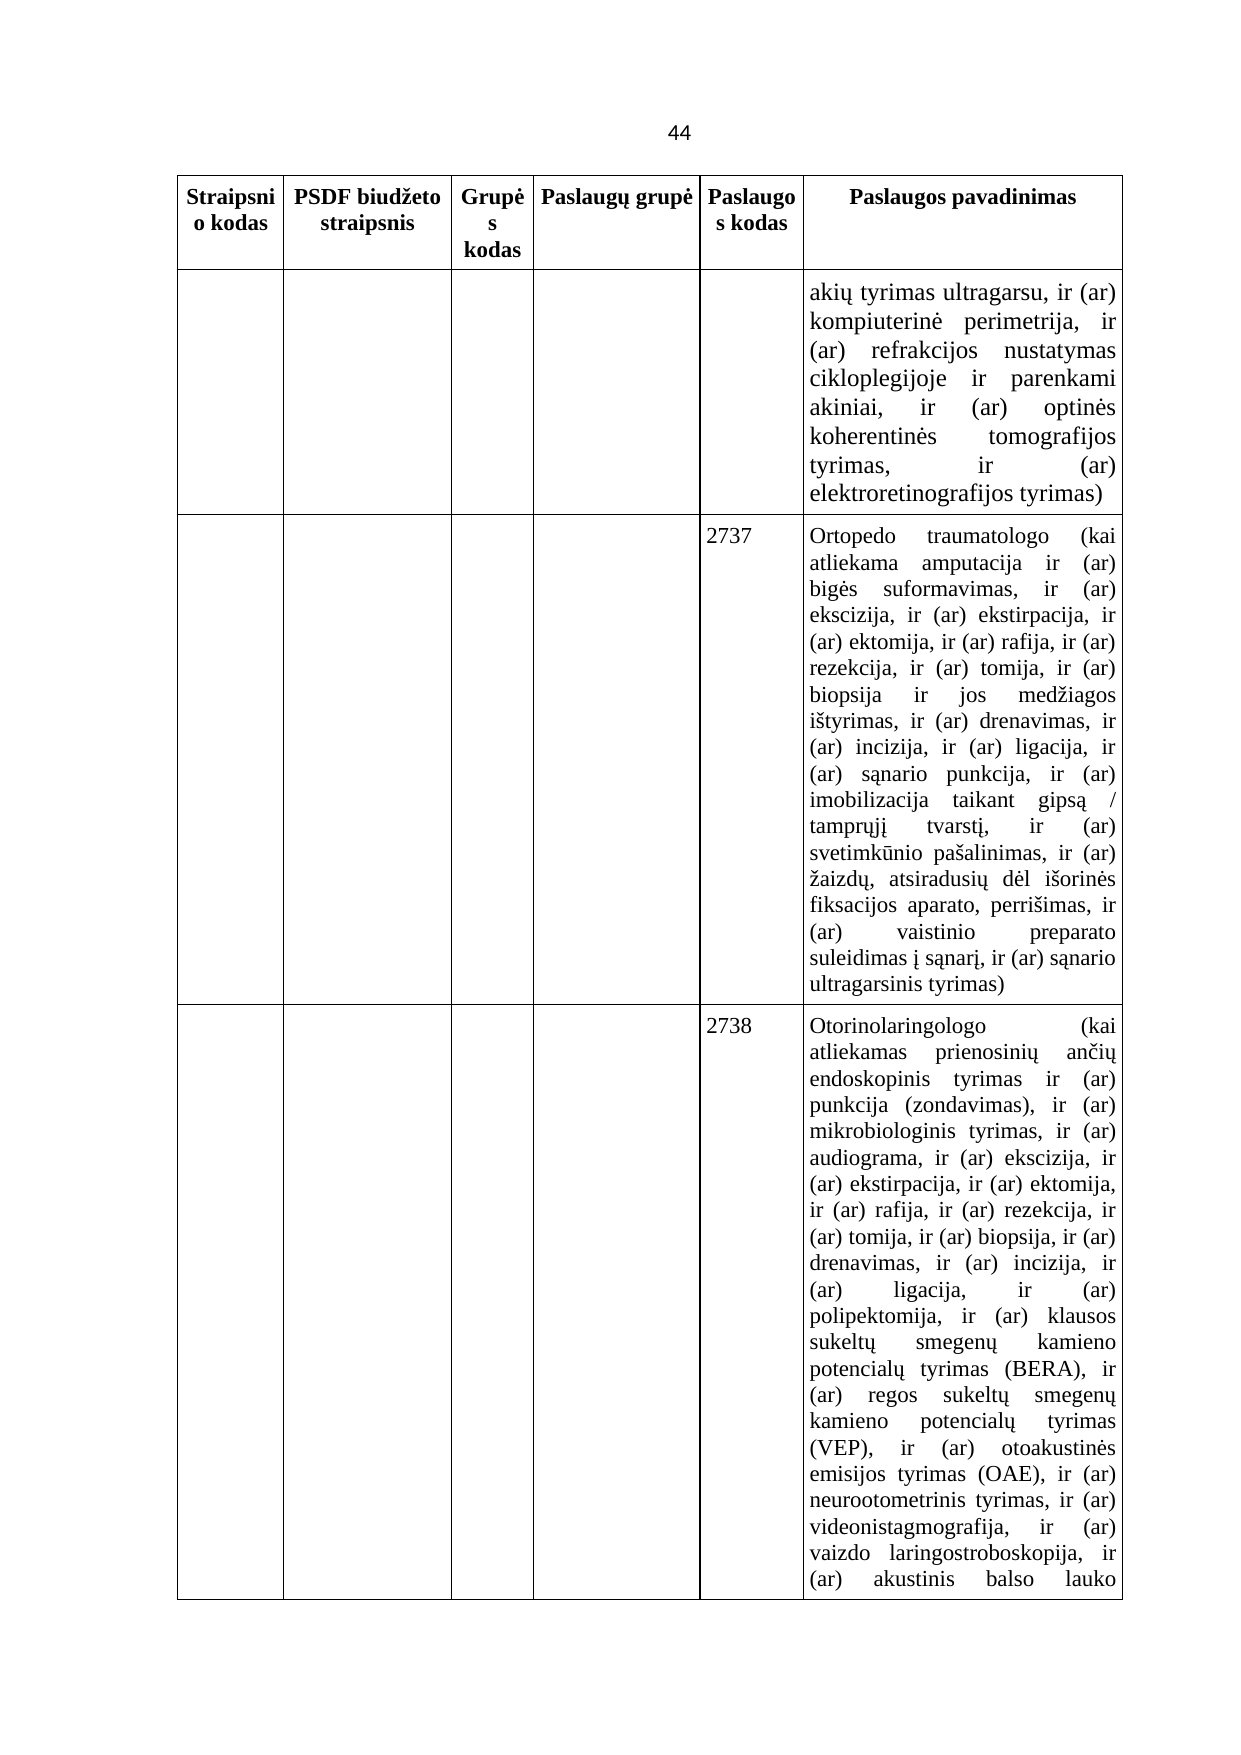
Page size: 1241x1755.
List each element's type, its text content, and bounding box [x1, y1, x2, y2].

table_cell [452, 1005, 533, 1599]
table_cell [452, 515, 533, 1004]
table_header Straipsnio kodas [178, 176, 283, 269]
table_cell Ortopedo traumatologo (kai atliekama amputacija ir (ar) bigės suformavimas, ir (ar) ekscizija, ir (ar) ekstirpacija, ir (ar) ektomija, ir (ar) rafija, ir (ar) rezekcija, ir (ar) tomija, ir (ar) biopsija ir jos medžiagos ištyrimas, ir (ar) drenavimas, ir (ar) incizija, ir (ar) ligacija, ir (ar) sąnario punkcija, ir (ar) imobilizacija taikant gipsą / tamprųjį tvarstį, ir (ar) svetimkūnio pašalinimas, ir (ar) žaizdų, atsiradusių dėl išorinės fiksacijos aparato, perrišimas, ir (ar) vaistinio preparato suleidimas į sąnarį, ir (ar) sąnario ultragarsinis tyrimas) [804, 515, 1122, 1004]
table_cell [284, 270, 451, 514]
table_header Paslaugų grupė [534, 176, 699, 269]
table_cell [284, 1005, 451, 1599]
table_cell akių tyrimas ultragarsu, ir (ar) kompiuterinė perimetrija, ir (ar) refrakcijos nustatymas cikloplegijoje ir parenkami akiniai, ir (ar) optinės koherentinės tomografijos tyrimas, ir (ar) elektroretinografijos tyrimas) [804, 270, 1122, 514]
table_cell [452, 270, 533, 514]
table_cell 2738 [701, 1005, 803, 1599]
table_header Grupės kodas [452, 176, 533, 269]
table_cell [178, 515, 283, 1004]
table_cell [534, 1005, 699, 1599]
table_cell [178, 270, 283, 514]
table_cell [284, 515, 451, 1004]
table_cell [701, 270, 803, 514]
table_cell 2737 [701, 515, 803, 1004]
table_header Paslaugos kodas [701, 176, 803, 269]
table_header Paslaugos pavadinimas [804, 176, 1122, 269]
table_header PSDF biudžeto straipsnis [284, 176, 451, 269]
table_cell Otorinolaringologo (kai atliekamas prienosinių ančių endoskopinis tyrimas ir (ar) punkcija (zondavimas), ir (ar) mikrobiologinis tyrimas, ir (ar) audiograma, ir (ar) ekscizija, ir (ar) ekstirpacija, ir (ar) ektomija, ir (ar) rafija, ir (ar) rezekcija, ir (ar) tomija, ir (ar) biopsija, ir (ar) drenavimas, ir (ar) incizija, ir (ar) ligacija, ir (ar) polipektomija, ir (ar) klausos sukeltų smegenų kamieno potencialų tyrimas (BERA), ir (ar) regos sukeltų smegenų kamieno potencialų tyrimas (VEP), ir (ar) otoakustinės emisijos tyrimas (OAE), ir (ar) neurootometrinis tyrimas, ir (ar) videonistagmografija, ir (ar) vaizdo laringostroboskopija, ir (ar) akustinis balso lauko [804, 1005, 1122, 1599]
table_cell [534, 270, 699, 514]
table_cell [534, 515, 699, 1004]
table_cell [178, 1005, 283, 1599]
